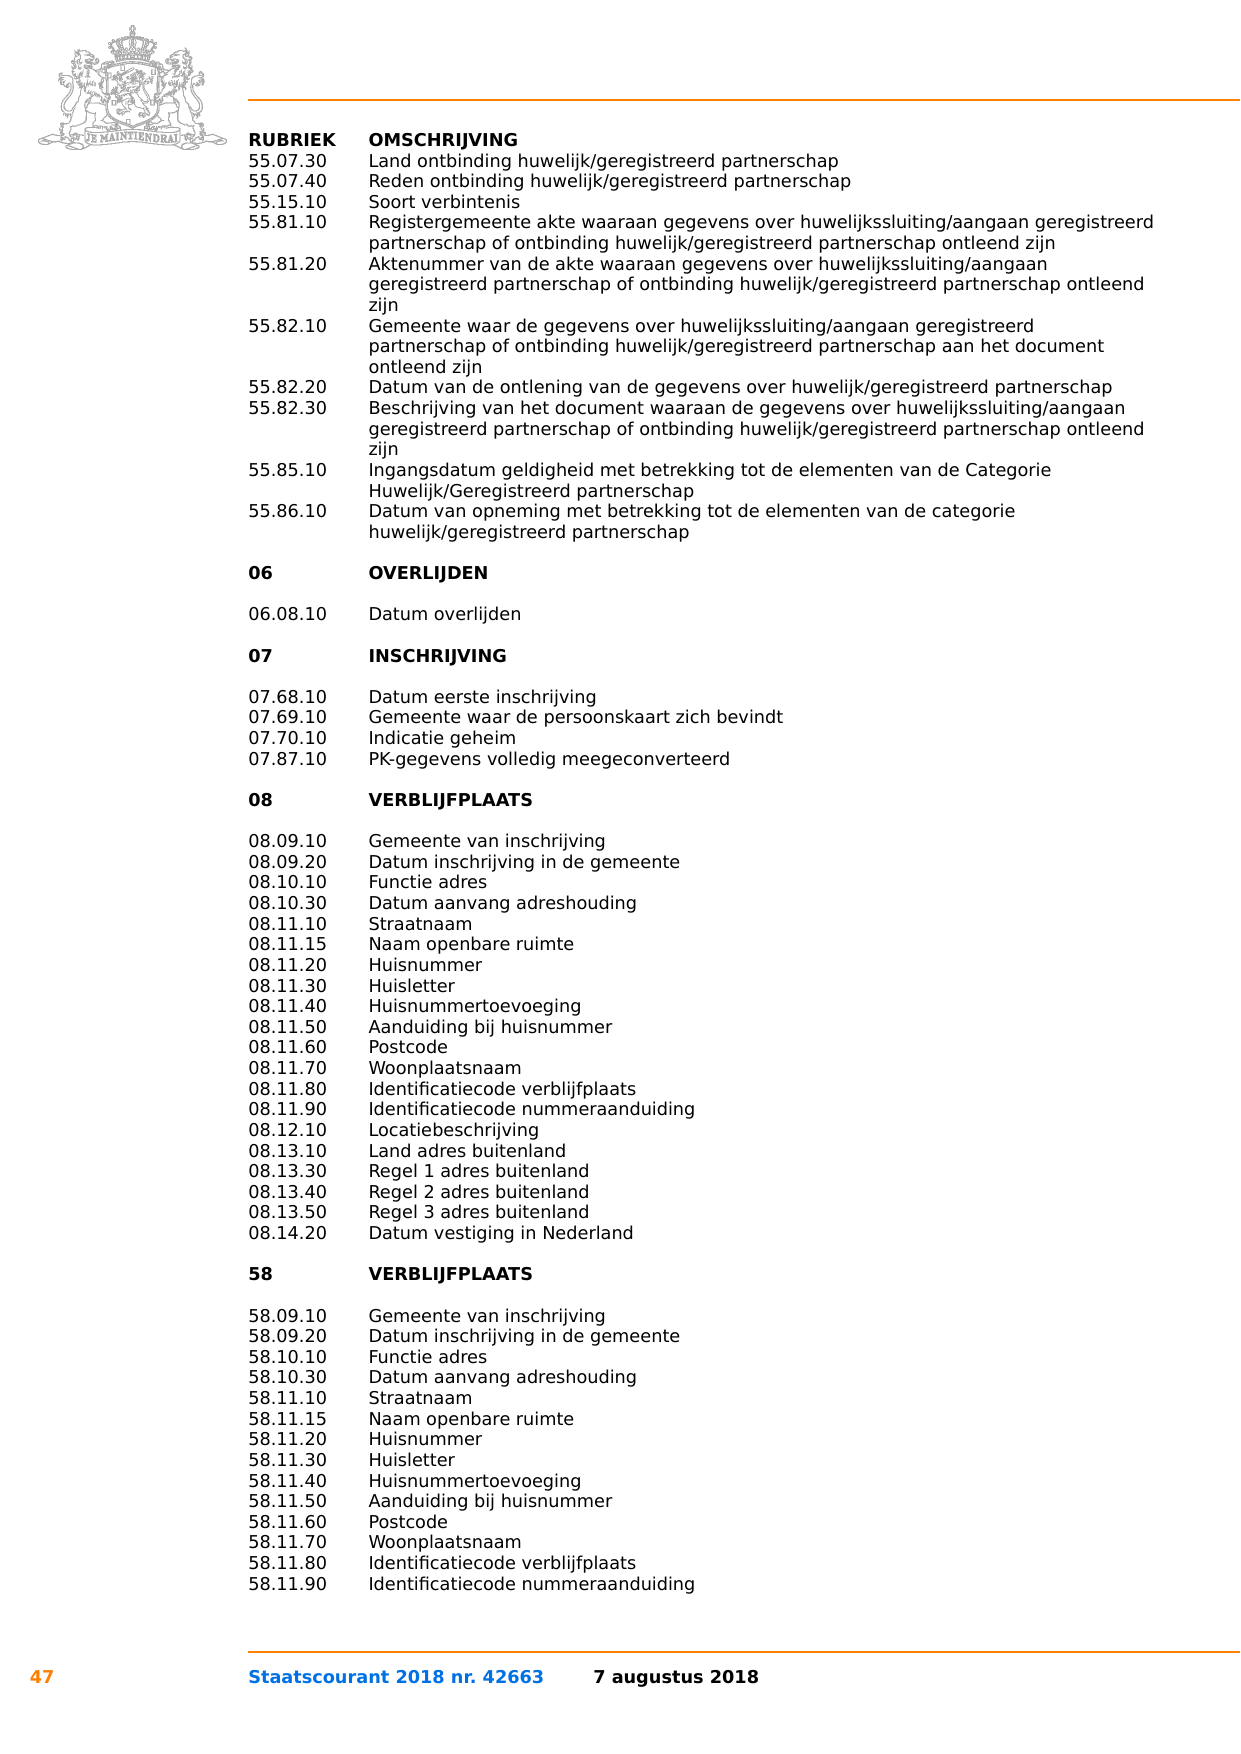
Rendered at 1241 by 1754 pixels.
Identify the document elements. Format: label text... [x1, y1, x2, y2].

table_cell 07.87.10 [248, 749, 362, 769]
table_cell Identificatiecode verblijfplaats [363, 1079, 1163, 1099]
table_cell 58.11.20 [248, 1429, 362, 1450]
table_cell Identificatiecode nummeraanduiding [363, 1099, 1163, 1120]
table_cell 55.85.10 [248, 460, 362, 501]
table_cell Beschrijving van het document waaraan de gegevens over huwelijkssluiting/aangaan geregistreerd partnerschap of ontbinding huwelijk/geregistreerd partnerschap ontleend zijn [363, 398, 1163, 460]
table_cell Identificatiecode nummeraanduiding [363, 1574, 1163, 1594]
table_cell Huisletter [363, 976, 1163, 996]
table_cell Straatnaam [363, 1388, 1163, 1409]
table_cell 08.13.30 [248, 1161, 362, 1182]
table_cell [248, 543, 362, 563]
table_cell 07.69.10 [248, 708, 362, 728]
table_cell 08.11.60 [248, 1038, 362, 1058]
table_cell 08.13.40 [248, 1182, 362, 1202]
table_cell 58.11.30 [248, 1450, 362, 1471]
table_cell Datum vestiging in Nederland [363, 1223, 1163, 1244]
table_cell INSCHRIJVING [363, 646, 1163, 666]
table_cell Gemeente waar de persoonskaart zich bevindt [363, 708, 1163, 728]
table_cell [248, 625, 362, 646]
table_cell 08.11.90 [248, 1099, 362, 1120]
table_cell Datum van de ontlening van de gegevens over huwelijk/geregistreerd partnerschap [363, 378, 1163, 398]
table_cell 08.11.10 [248, 914, 362, 934]
table_cell Functie adres [363, 873, 1163, 893]
table_cell Reden ontbinding huwelijk/geregistreerd partnerschap [363, 171, 1163, 192]
table_cell 58 [248, 1264, 362, 1285]
table_cell [248, 666, 362, 687]
table_cell 08 [248, 790, 362, 811]
table_cell 55.82.20 [248, 378, 362, 398]
table_cell 58.11.60 [248, 1512, 362, 1532]
table_cell Regel 3 adres buitenland [363, 1203, 1163, 1223]
table_cell Straatnaam [363, 914, 1163, 934]
table_cell Datum van opneming met betrekking tot de elementen van de categorie huwelijk/geregistreerd partnerschap [363, 501, 1163, 542]
table_cell 07 [248, 646, 362, 666]
table_cell Huisnummertoevoeging [363, 1471, 1163, 1491]
table_cell Huisnummer [363, 1429, 1163, 1450]
table_cell 58.11.50 [248, 1491, 362, 1512]
table_cell 07.70.10 [248, 728, 362, 749]
table_cell VERBLIJFPLAATS [363, 790, 1163, 811]
table_cell Locatiebeschrijving [363, 1120, 1163, 1141]
table_cell 08.14.20 [248, 1223, 362, 1244]
table_cell Gemeente waar de gegevens over huwelijkssluiting/aangaan geregistreerd partnerschap of ontbinding huwelijk/geregistreerd partnerschap aan het document ontleend zijn [363, 316, 1163, 377]
table_cell 55.07.30 [248, 151, 362, 171]
table_cell PK-gegevens volledig meegeconverteerd [363, 749, 1163, 769]
table_cell 08.10.30 [248, 893, 362, 914]
table_cell Postcode [363, 1038, 1163, 1058]
table_cell [363, 811, 1163, 831]
table_cell Huisletter [363, 1450, 1163, 1471]
table_cell Ingangsdatum geldigheid met betrekking tot de elementen van de Categorie Huwelijk/Geregistreerd partnerschap [363, 460, 1163, 501]
table_cell Functie adres [363, 1347, 1163, 1367]
table_cell 55.81.10 [248, 213, 362, 254]
table_cell Datum inschrijving in de gemeente [363, 852, 1163, 872]
table_cell 08.10.10 [248, 873, 362, 893]
table_cell 08.11.80 [248, 1079, 362, 1099]
picture [38, 25, 227, 150]
table_cell 58.11.70 [248, 1533, 362, 1553]
table_header RUBRIEK [248, 130, 362, 151]
table_cell 08.11.70 [248, 1058, 362, 1079]
table_cell Datum eerste inschrijving [363, 687, 1163, 707]
table_cell 08.13.50 [248, 1203, 362, 1223]
table_cell [363, 584, 1163, 604]
table_cell Naam openbare ruimte [363, 934, 1163, 955]
table_cell 55.82.30 [248, 398, 362, 460]
table_cell 07.68.10 [248, 687, 362, 707]
table_cell 08.11.40 [248, 996, 362, 1017]
table_cell VERBLIJFPLAATS [363, 1264, 1163, 1285]
table_cell [363, 625, 1163, 646]
table_cell [248, 1285, 362, 1306]
table_cell 08.11.30 [248, 976, 362, 996]
table_cell 58.11.90 [248, 1574, 362, 1594]
table_cell Land ontbinding huwelijk/geregistreerd partnerschap [363, 151, 1163, 171]
table_cell 55.81.20 [248, 254, 362, 316]
table_cell 58.10.10 [248, 1347, 362, 1367]
table_cell 06 [248, 563, 362, 584]
table_cell 08.11.20 [248, 955, 362, 976]
table_cell Aktenummer van de akte waaraan gegevens over huwelijkssluiting/aangaan geregistreerd partnerschap of ontbinding huwelijk/geregistreerd partnerschap ontleend zijn [363, 254, 1163, 316]
table_cell Woonplaatsnaam [363, 1533, 1163, 1553]
table_cell 55.07.40 [248, 171, 362, 192]
table_cell Huisnummer [363, 955, 1163, 976]
table_cell [248, 1244, 362, 1264]
table_cell 08.09.20 [248, 852, 362, 872]
table_cell [248, 584, 362, 604]
table_cell [363, 543, 1163, 563]
table_cell Aanduiding bij huisnummer [363, 1491, 1163, 1512]
table_cell 08.09.10 [248, 831, 362, 852]
table_cell [363, 769, 1163, 790]
table_cell 08.11.15 [248, 934, 362, 955]
table_cell Datum inschrijving in de gemeente [363, 1326, 1163, 1347]
table_cell Registergemeente akte waaraan gegevens over huwelijkssluiting/aangaan geregistreerd partnerschap of ontbinding huwelijk/geregistreerd partnerschap ontleend zijn [363, 213, 1163, 254]
table_cell 55.82.10 [248, 316, 362, 377]
table_cell 08.13.10 [248, 1141, 362, 1161]
table_cell [363, 1285, 1163, 1306]
table_cell [363, 666, 1163, 687]
table_cell Identificatiecode verblijfplaats [363, 1553, 1163, 1574]
table_cell Huisnummertoevoeging [363, 996, 1163, 1017]
table_cell Naam openbare ruimte [363, 1409, 1163, 1429]
table_cell 58.11.15 [248, 1409, 362, 1429]
table_cell Gemeente van inschrijving [363, 831, 1163, 852]
table_cell [248, 811, 362, 831]
table_cell [248, 769, 362, 790]
table_cell Postcode [363, 1512, 1163, 1532]
table_cell 58.10.30 [248, 1368, 362, 1388]
table_cell 58.11.80 [248, 1553, 362, 1574]
table_cell Datum aanvang adreshouding [363, 893, 1163, 914]
table_header OMSCHRIJVING [363, 130, 1163, 151]
table_cell Soort verbintenis [363, 192, 1163, 212]
table_cell Regel 2 adres buitenland [363, 1182, 1163, 1202]
table_cell 58.09.10 [248, 1306, 362, 1326]
table_cell Land adres buitenland [363, 1141, 1163, 1161]
table_cell 55.86.10 [248, 501, 362, 542]
table_cell Gemeente van inschrijving [363, 1306, 1163, 1326]
table_cell OVERLIJDEN [363, 563, 1163, 584]
table_cell 58.09.20 [248, 1326, 362, 1347]
table_cell 58.11.10 [248, 1388, 362, 1409]
table_cell Datum aanvang adreshouding [363, 1368, 1163, 1388]
table_cell [363, 1244, 1163, 1264]
table_cell 58.11.40 [248, 1471, 362, 1491]
table_cell 08.11.50 [248, 1017, 362, 1037]
table_cell 06.08.10 [248, 604, 362, 625]
table_cell Indicatie geheim [363, 728, 1163, 749]
table_cell Woonplaatsnaam [363, 1058, 1163, 1079]
table_cell 55.15.10 [248, 192, 362, 212]
table_cell Datum overlijden [363, 604, 1163, 625]
table_cell 08.12.10 [248, 1120, 362, 1141]
table_cell Aanduiding bij huisnummer [363, 1017, 1163, 1037]
table_cell Regel 1 adres buitenland [363, 1161, 1163, 1182]
